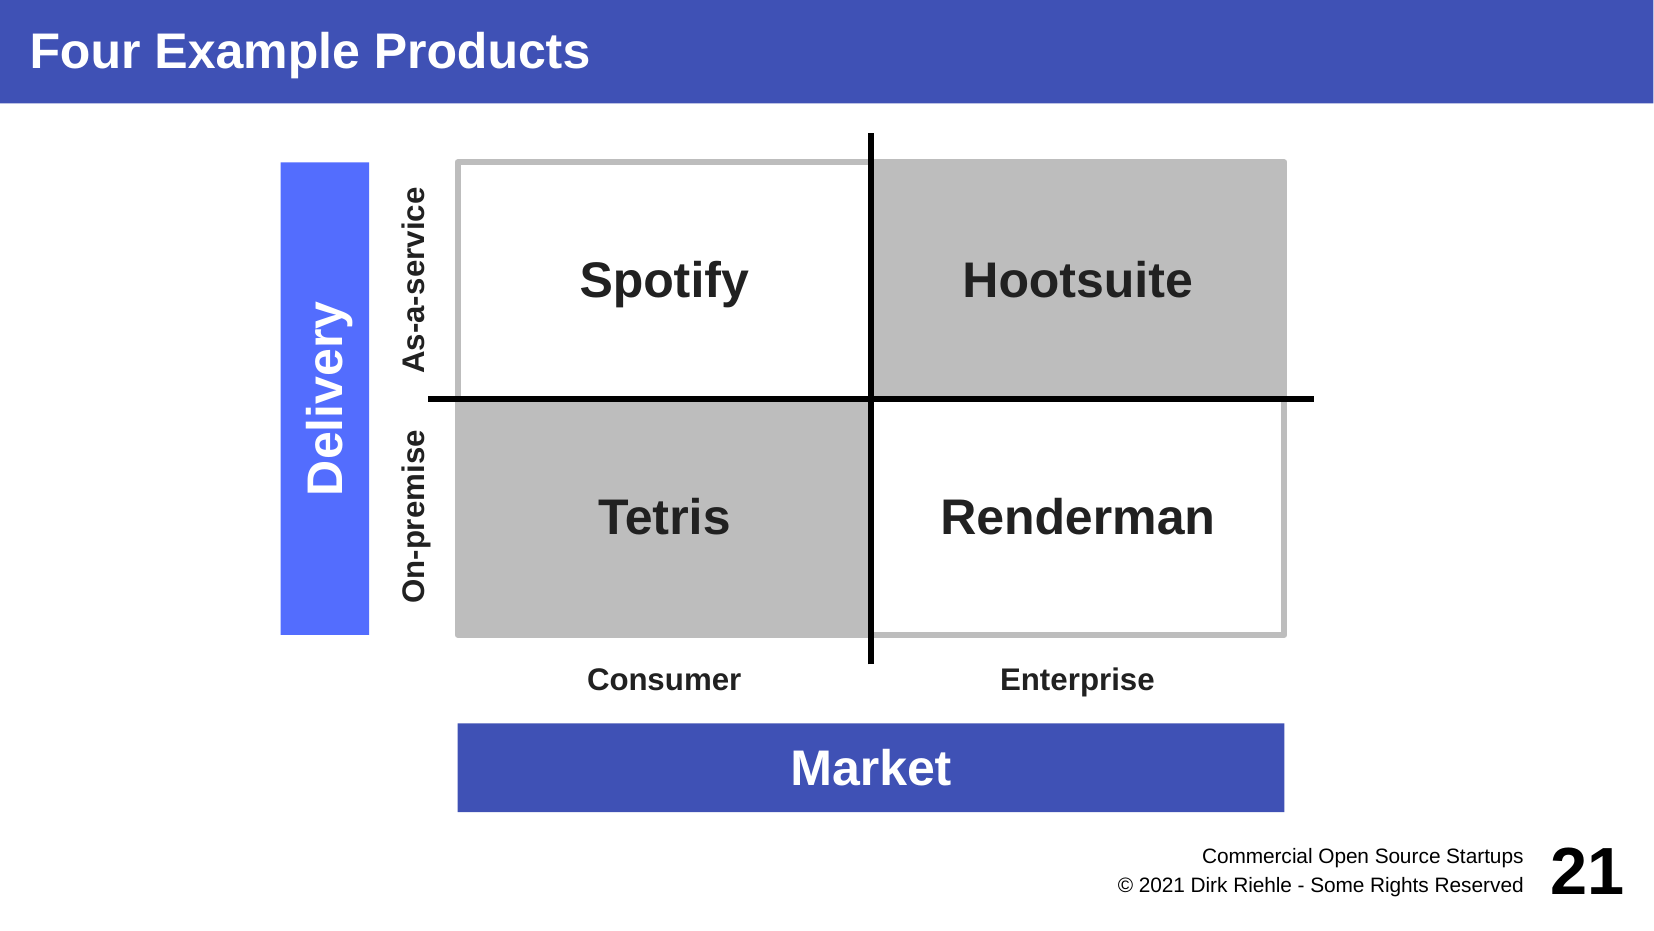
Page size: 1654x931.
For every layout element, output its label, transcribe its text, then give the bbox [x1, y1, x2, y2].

text_box Delivery [280, 162, 370, 635]
title Four Example Products [0, 0, 1654, 104]
text_box Renderman [874, 402, 1285, 634]
text_box As-a-service [370, 162, 458, 399]
text_box On-premise [370, 399, 458, 635]
text_box Consumer [457, 634, 871, 723]
text_box Enterprise [871, 634, 1285, 723]
text_box Spotify [458, 162, 868, 396]
text_box Tetris [458, 402, 868, 634]
text_box Hootsuite [874, 162, 1285, 396]
text_box Market [457, 723, 1285, 813]
